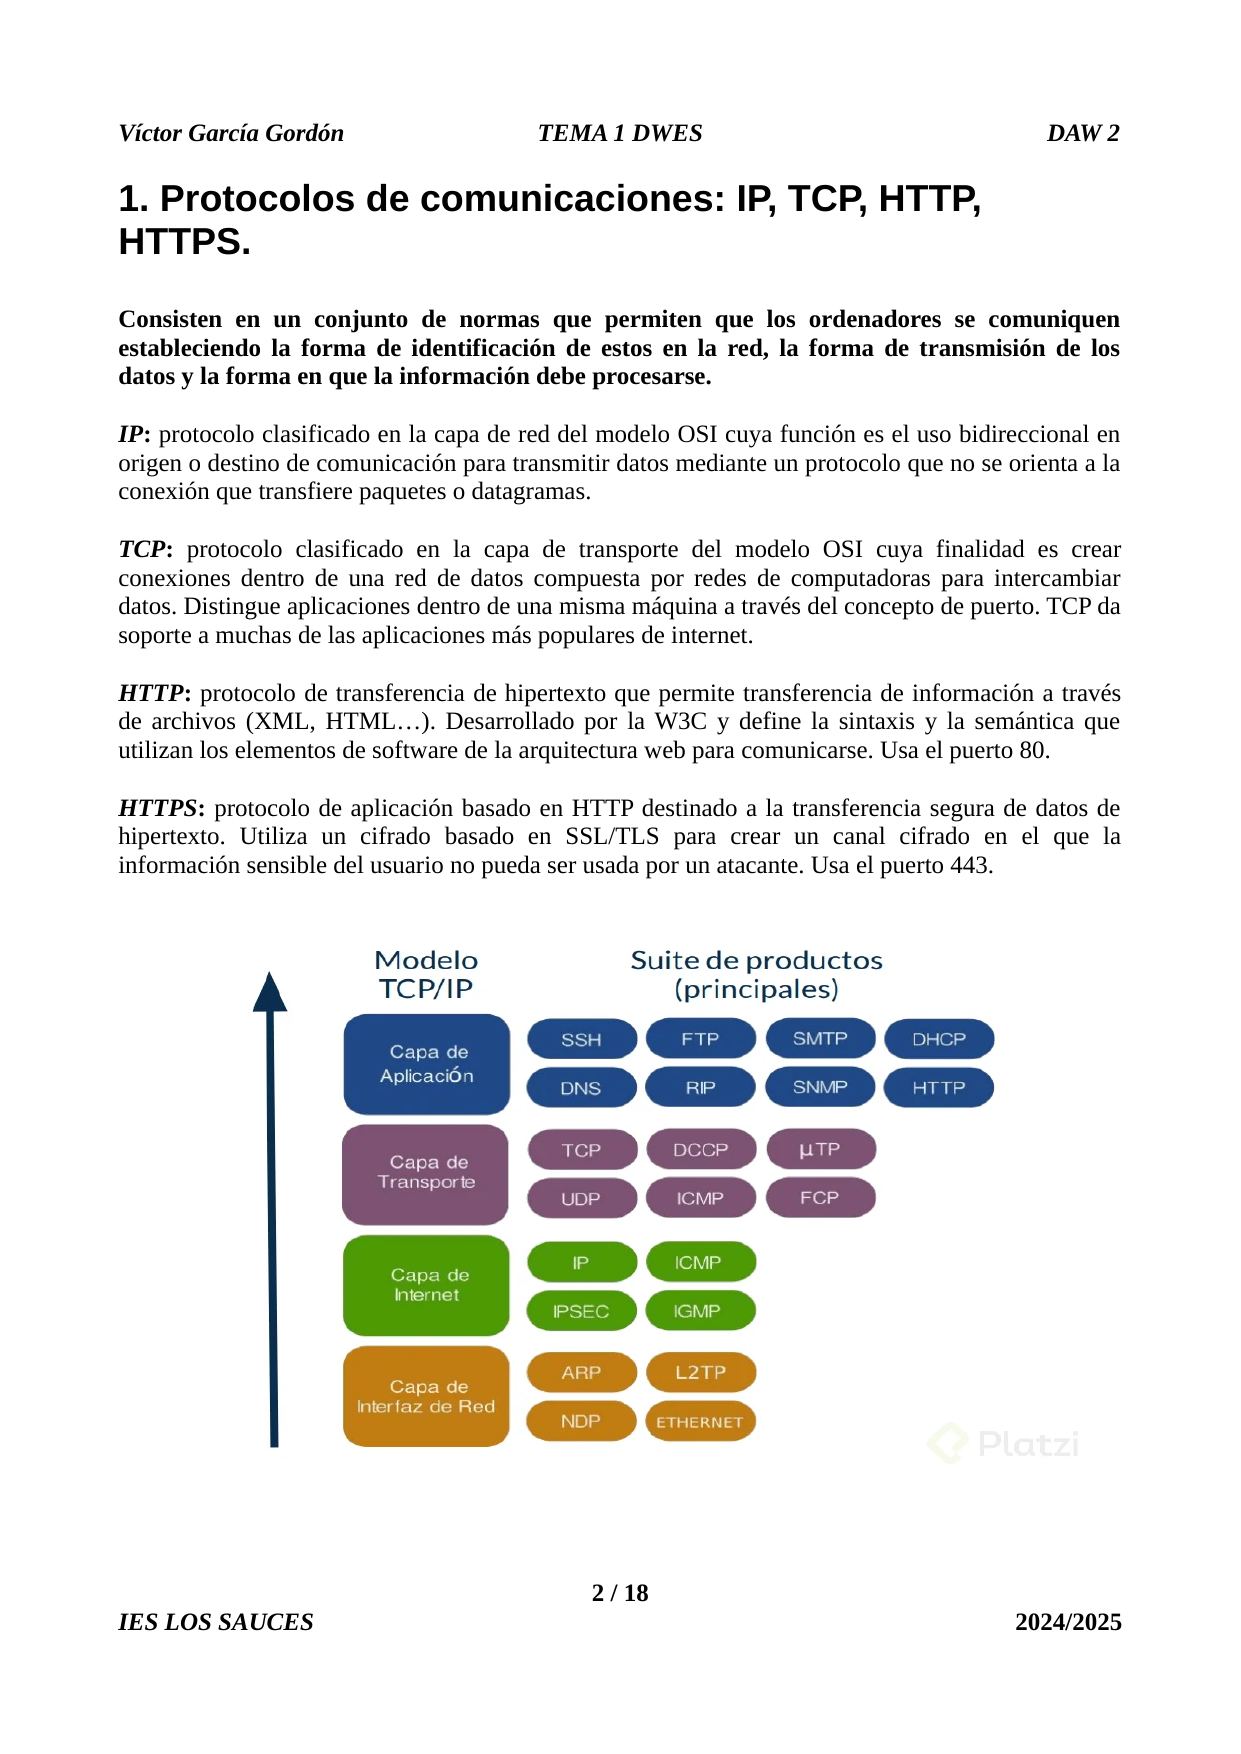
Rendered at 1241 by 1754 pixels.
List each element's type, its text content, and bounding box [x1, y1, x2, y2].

subtitle 1. Protocolos de comunicaciones: IP, TCP, HTTP, HTTPS. [118, 176, 1122, 263]
text TCP: protocolo clasificado en la capa de transporte del modelo OSI cuya finalidad es crear conexiones dentro de una red de datos compuesta por redes de computadoras para intercambiar datos. Distingue aplicaciones dentro de una misma máquina a través del concepto de puerto. TCP da soporte a muchas de las aplicaciones más populares de internet. [118, 534, 1122, 649]
text HTTP: protocolo de transferencia de hipertexto que permite transferencia de información a través de archivos (XML, HTML…). Desarrollado por la W3C y define la sintaxis y la semántica que utilizan los elementos de software de la arquitectura web para comunicarse. Usa el puerto 80. [118, 678, 1122, 764]
text Consisten en un conjunto de normas que permiten que los ordenadores se comuniquen estableciendo la forma de identificación de estos en la red, la forma de transmisión de los datos y la forma en que la información debe procesarse. [118, 304, 1122, 390]
text IP: protocolo clasificado en la capa de red del modelo OSI cuya función es el uso bidireccional en origen o destino de comunicación para transmitir datos mediante un protocolo que no se orienta a la conexión que transfiere paquetes o datagramas. [118, 419, 1122, 505]
text HTTPS: protocolo de aplicación basado en HTTP destinado a la transferencia segura de datos de hipertexto. Utiliza un cifrado basado en SSL/TLS para crear un canal cifrado en el que la información sensible del usuario no pueda ser usada por un atacante. Usa el puerto 443. [118, 793, 1122, 879]
picture [174, 913, 1087, 1470]
